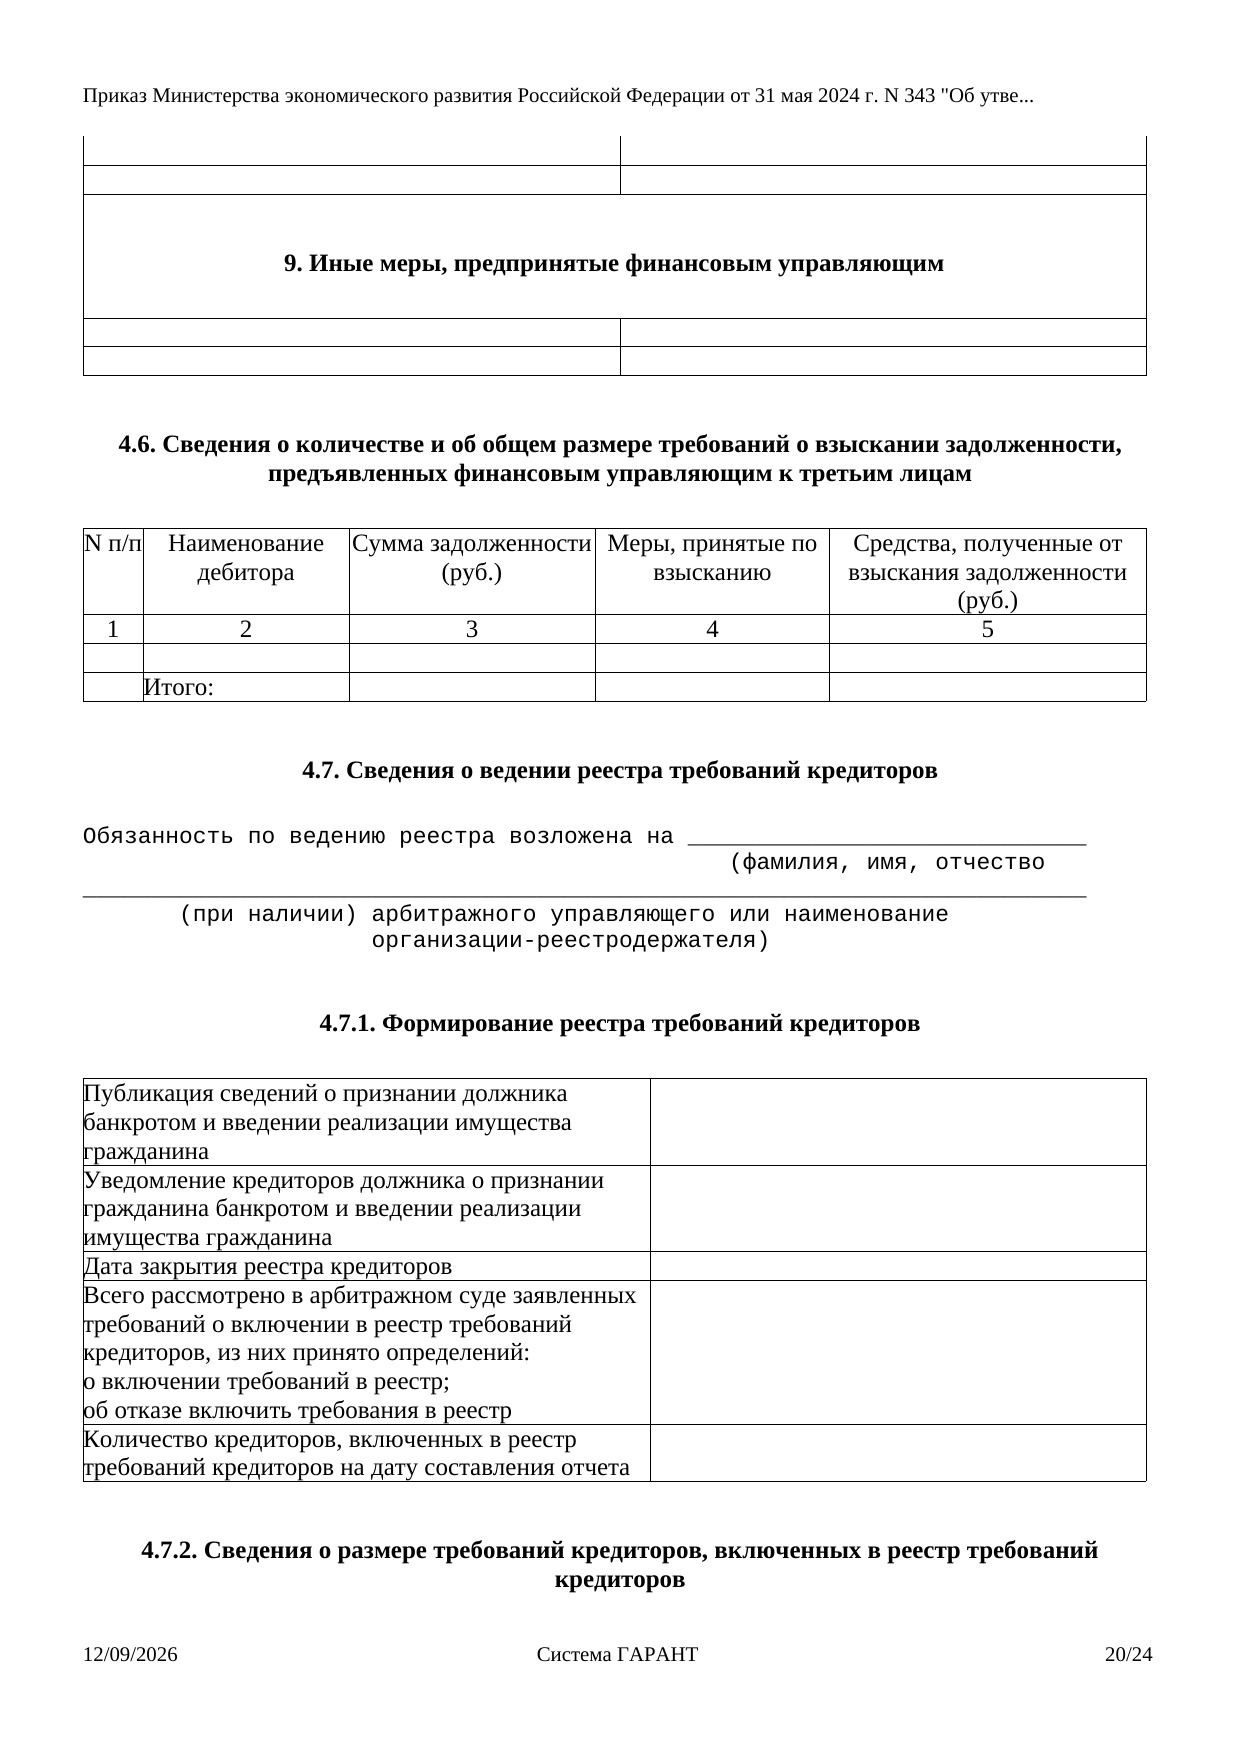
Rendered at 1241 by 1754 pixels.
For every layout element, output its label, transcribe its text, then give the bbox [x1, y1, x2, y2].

table_cell [651, 1281, 1146, 1424]
table_cell [84, 347, 620, 375]
table_header Меры, принятые по взысканию [596, 529, 829, 614]
table_cell [84, 166, 620, 194]
text Обязанность по ведению реестра возложена на _____________________________ [83, 825, 1157, 851]
table_cell [651, 1166, 1146, 1251]
table_cell Всего рассмотрено в арбитражном суде заявленных требований о включении в реестр требований кредиторов, из них принято определений: о включении требований в реестр; об отказе включить требования в реестр [84, 1281, 650, 1424]
table_cell [596, 673, 829, 701]
table_cell 5 [830, 615, 1146, 643]
table_cell [830, 644, 1146, 672]
table_header Публикация сведений о признании должника банкротом и введении реализации имущества гражданина [84, 1079, 650, 1165]
subtitle 4.7.2. Сведения о размере требований кредиторов, включенных в реестр требований кредиторов [83, 1535, 1157, 1593]
subtitle 4.6. Сведения о количестве и об общем размере требований о взыскании задолженности, предъявленных финансовым управляющим к третьим лицам [83, 429, 1157, 487]
table_header Сумма задолженности (руб.) [350, 529, 595, 614]
subtitle 4.7. Сведения о ведении реестра требований кредиторов [83, 755, 1157, 783]
table_cell 4 [596, 615, 829, 643]
table_cell 2 [144, 615, 349, 643]
table_cell [144, 644, 349, 672]
text (фамилия, имя, отчество [83, 851, 1157, 877]
table_cell 9. Иные меры, предпринятые финансовым управляющим [84, 195, 1146, 318]
table_cell [84, 673, 143, 701]
table_cell Уведомление кредиторов должника о признании гражданина банкротом и введении реализации имущества гражданина [84, 1166, 650, 1251]
table_cell [651, 1252, 1146, 1280]
table_cell [621, 319, 1146, 346]
table_cell [350, 673, 595, 701]
table_cell 1 [84, 615, 143, 643]
table_cell [84, 319, 620, 346]
table_cell [621, 136, 1146, 165]
text (при наличии) арбитражного управляющего или наименование [83, 903, 1157, 928]
table_cell [621, 347, 1146, 375]
table_header Наименование дебитора [144, 529, 349, 614]
text _________________________________________________________________________ [83, 877, 1157, 903]
table_cell Итого: [144, 673, 349, 701]
table_cell [830, 673, 1146, 701]
table_cell [84, 136, 620, 165]
table_cell [651, 1425, 1146, 1481]
text организации-реестродержателя) [83, 928, 1157, 954]
table_cell [596, 644, 829, 672]
table_cell [621, 166, 1146, 194]
table_cell [350, 644, 595, 672]
table_cell 3 [350, 615, 595, 643]
subtitle 4.7.1. Формирование реестра требований кредиторов [83, 1008, 1157, 1037]
table_header N п/п [84, 529, 143, 614]
table_cell Дата закрытия реестра кредиторов [84, 1252, 650, 1280]
table_header Средства, полученные от взыскания задолженности (руб.) [830, 529, 1146, 614]
table_header [651, 1079, 1146, 1165]
table_cell [84, 644, 143, 672]
table_cell Количество кредиторов, включенных в реестр требований кредиторов на дату составления отчета [84, 1425, 650, 1481]
